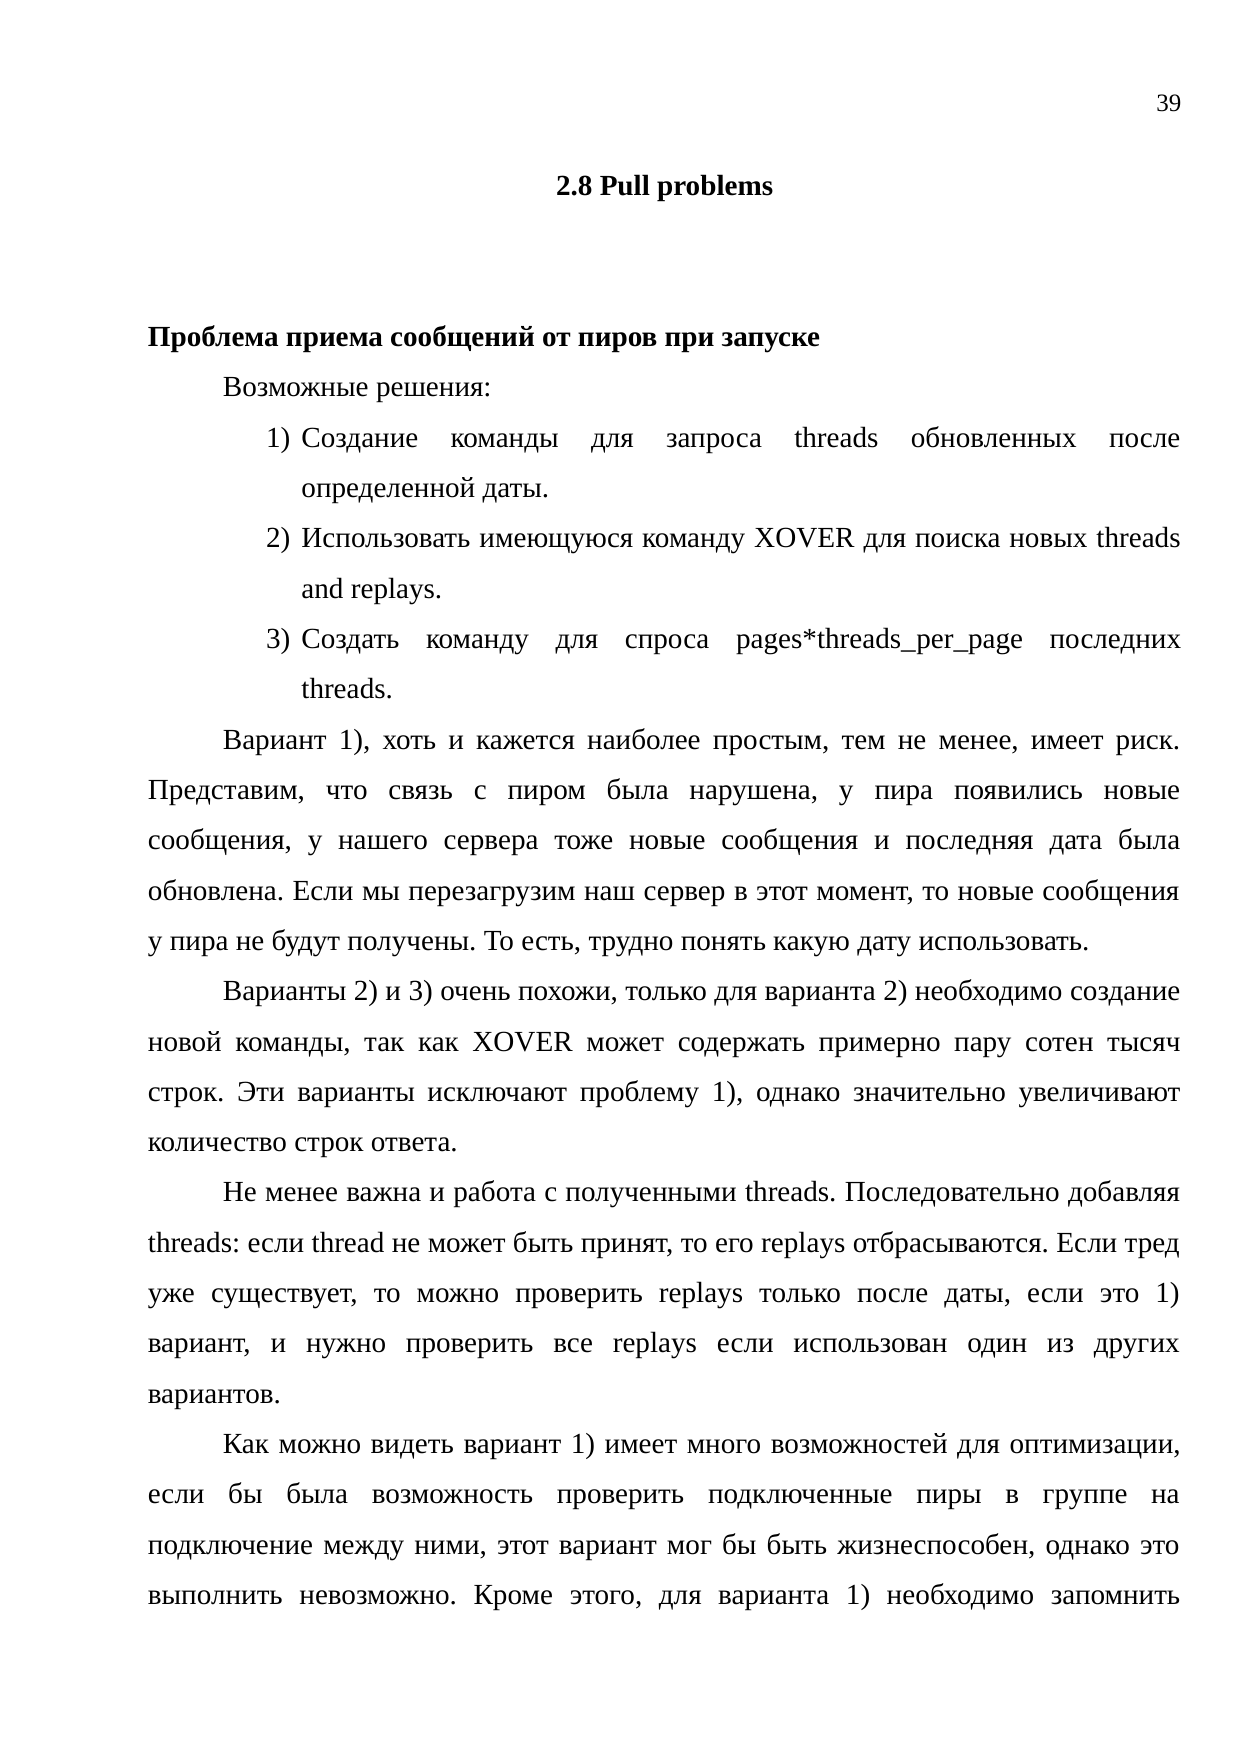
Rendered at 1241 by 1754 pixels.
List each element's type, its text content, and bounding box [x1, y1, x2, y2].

text Как можно видеть вариант 1) имеет много возможностей для оптимизации, если бы была возможность проверить подключенные пиры в группе на подключение между ними, этот вариант мог бы быть жизнеспособен, однако это выполнить невозможно. Кроме этого, для варианта 1) необходимо запомнить [148, 1426, 1181, 1611]
text Варианты 2) и 3) очень похожи, только для варианта 2) необходимо создание новой команды, так как XOVER может содержать примерно пару сотен тысяч строк. Эти варианты исключают проблему 1), однако значительно увеличивают количество строк ответа. [148, 973, 1181, 1158]
list Создание команды для запроса threads обновленных после определенной даты. [266, 420, 1181, 504]
text Проблема приема сообщений от пиров при запуске [148, 319, 1181, 353]
list Создать команду для спроса pages*threads_per_page последних threads. [266, 621, 1181, 705]
text 2.8 Pull problems [148, 168, 1181, 202]
list Использовать имеющуюся команду XOVER для поиска новых threads and replays. [266, 521, 1181, 604]
text Не менее важна и работа с полученными threads. Последовательно добавляя threads: если thread не может быть принят, то его replays отбрасываются. Если тред уже существует, то можно проверить replays только после даты, если это 1) вариант, и нужно проверить все replays если использован один из других вариантов. [148, 1174, 1181, 1409]
text Возможные решения: [148, 369, 1181, 403]
text Вариант 1), хоть и кажется наиболее простым, тем не менее, имеет риск. Представим, что связь с пиром была нарушена, у пира появились новые сообщения, у нашего сервера тоже новые сообщения и последняя дата была обновлена. Если мы перезагрузим наш сервер в этот момент, то новые сообщения у пира не будут получены. То есть, трудно понять какую дату использовать. [148, 722, 1181, 957]
